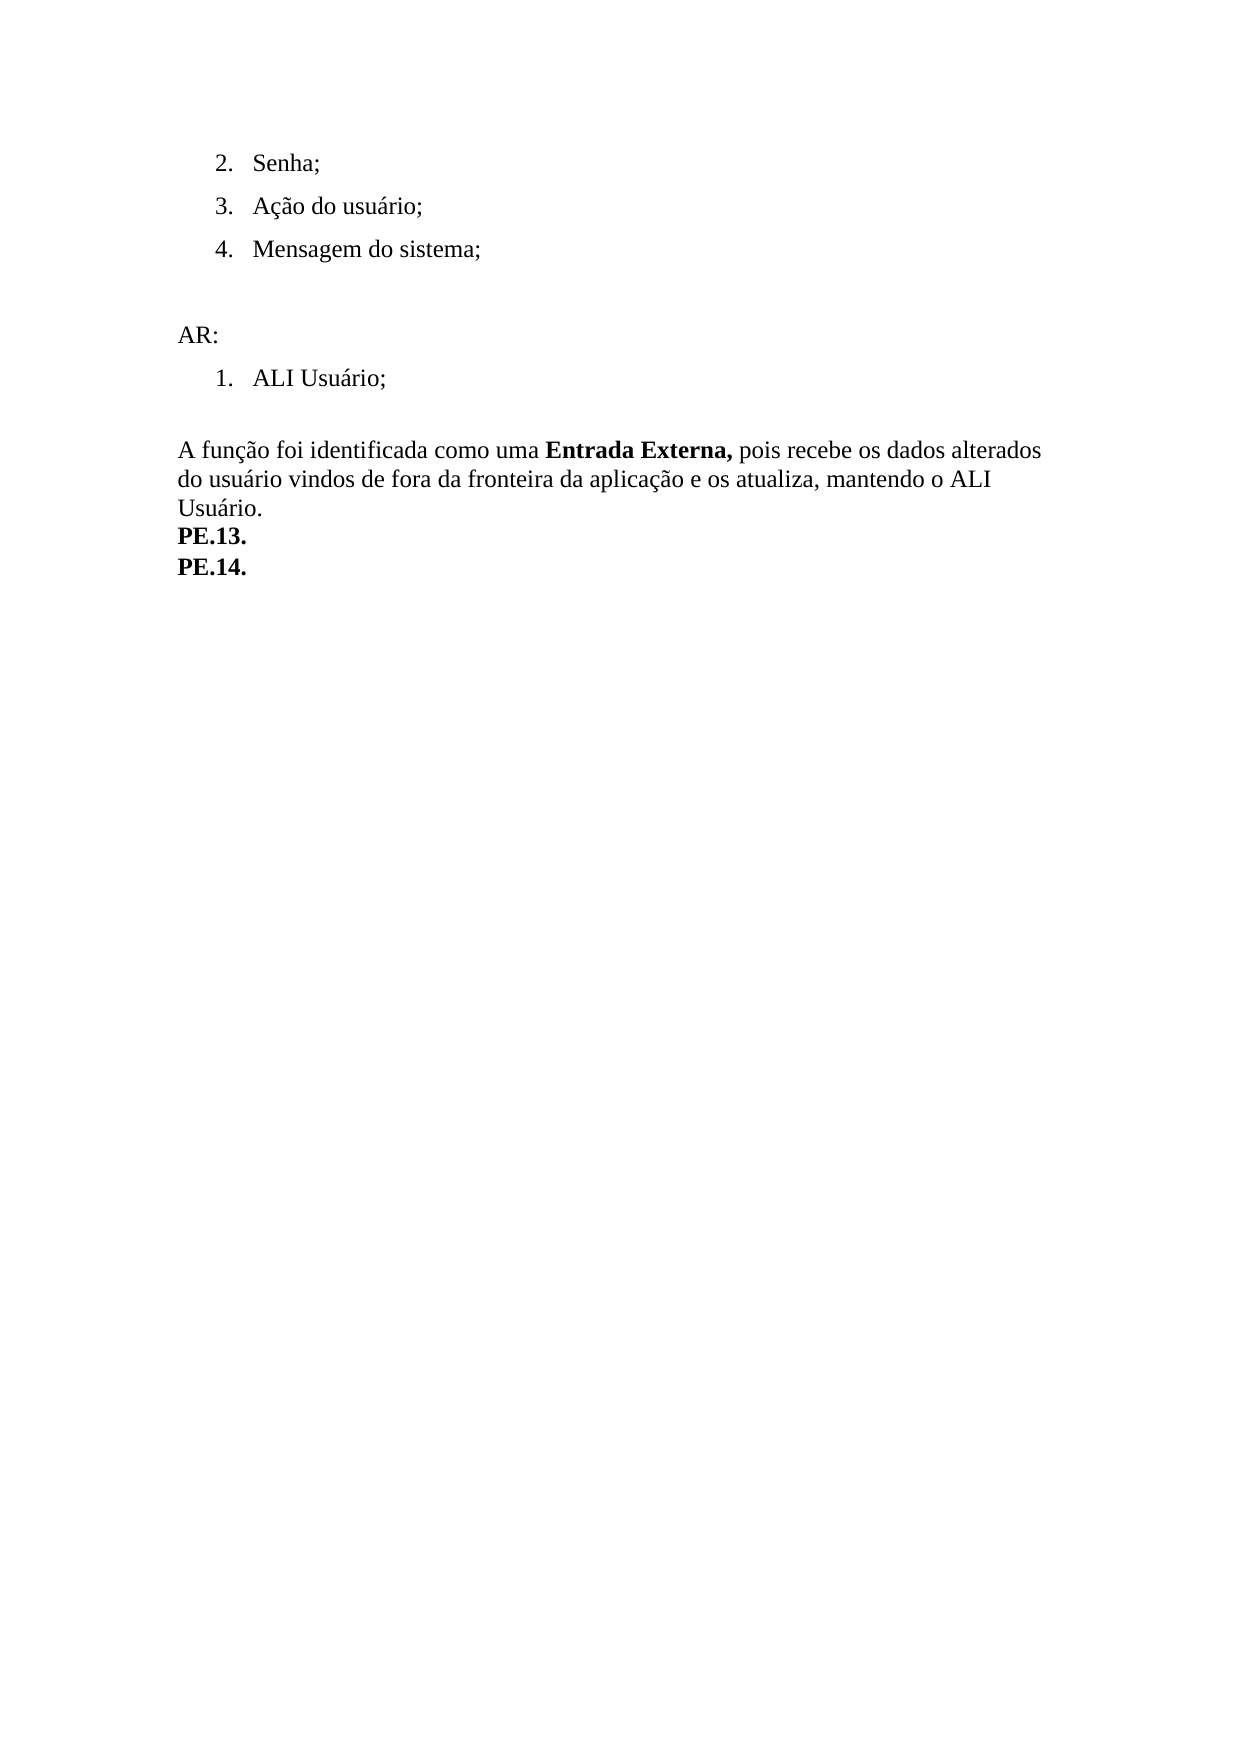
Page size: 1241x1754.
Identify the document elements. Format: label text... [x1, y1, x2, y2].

text AR: [177, 320, 1063, 349]
list Mensagem do sistema; [215, 234, 1063, 263]
list Senha; [215, 148, 1063, 176]
list A função foi identificada como uma Entrada Externa, pois recebe os dados alterados do usuário vindos de fora da fronteira da aplicação e os atualiza, mantendo o ALI Usuário. [177, 435, 1063, 521]
list ALI Usuário; [215, 363, 1063, 392]
list Ação do usuário; [215, 191, 1063, 219]
